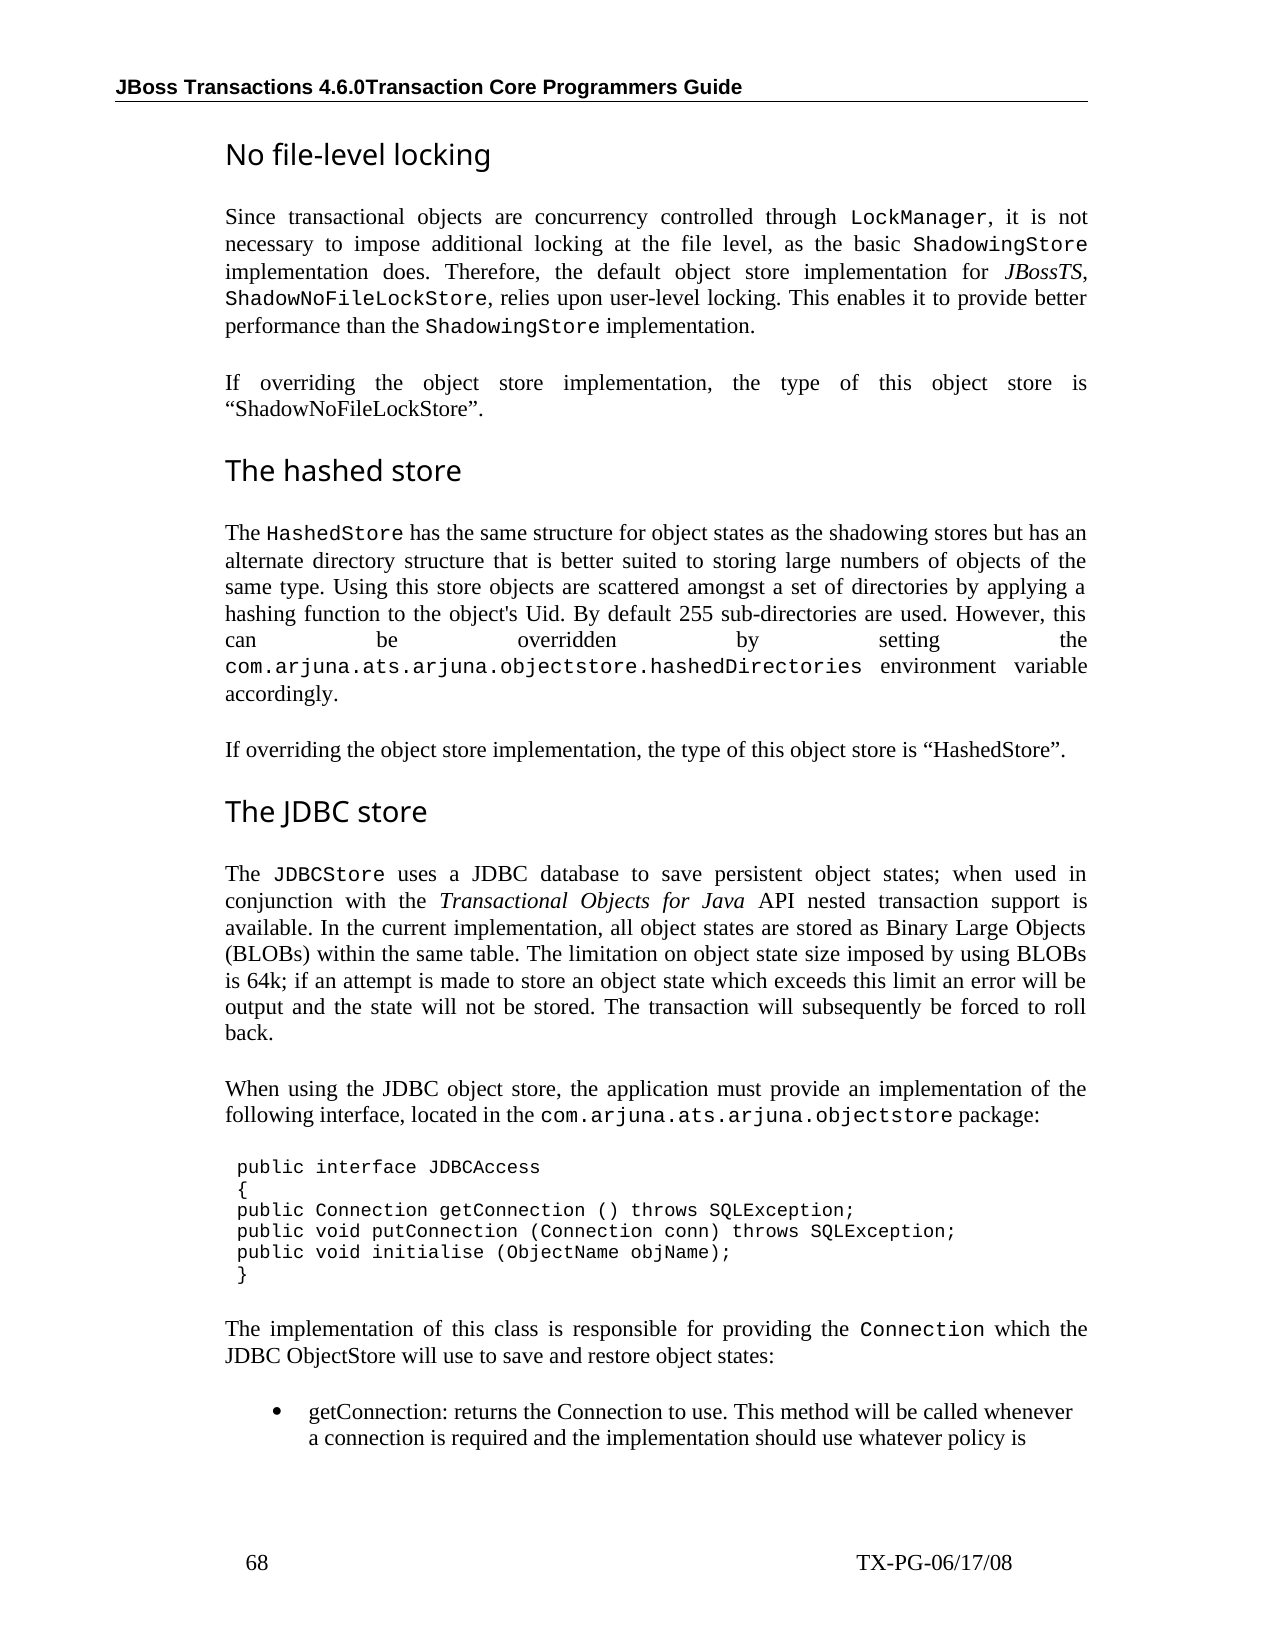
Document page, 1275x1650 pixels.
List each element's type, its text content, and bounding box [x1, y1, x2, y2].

text If overriding the object store implementation, the type of this object store is “HashedStore”. [225, 736, 1088, 762]
subtitle The hashed store [225, 451, 1088, 490]
list getConnection: returns the Connection to use. This method will be called whenever a connection is required and the implementation should use whatever policy is [273, 1398, 1088, 1451]
text The implementation of this class is responsible for providing the Connection which the JDBC ObjectStore will use to save and restore object states: [225, 1315, 1088, 1369]
subtitle No file-level locking [225, 134, 1088, 174]
text public interface JDBCAccess { public Connection getConnection () throws SQLException; public void putConnection (Connection conn) throws SQLException; public void initialise (ObjectName objName); } [237, 1158, 1088, 1286]
text The HashedStore has the same structure for object states as the shadowing stores but has an alternate directory structure that is better suited to storing large numbers of objects of the same type. Using this store objects are scattered amongst a set of directories by applying a hashing function to the object's Uid. By default 255 sub-directories are used. However, this can be overridden by setting the com.arjuna.ats.arjuna.objectstore.hashedDirectories environment variable accordingly. [225, 519, 1088, 706]
text If overriding the object store implementation, the type of this object store is “ShadowNoFileLockStore”. [225, 369, 1088, 421]
text The JDBCStore uses a JDBC database to save persistent object states; when used in conjunction with the Transactional Objects for Java API nested transaction support is available. In the current implementation, all object states are stored as Binary Large Objects (BLOBs) within the same table. The limitation on object state size imposed by using BLOBs is 64k; if an attempt is made to store an object state which exceeds this limit an error will be output and the state will not be stored. The transaction will subsequently be forced to roll back. [225, 860, 1088, 1046]
text Since transactional objects are concurrency controlled through LockManager, it is not necessary to impose additional locking at the file level, as the basic ShadowingStore implementation does. Therefore, the default object store implementation for JBossTS, ShadowNoFileLockStore, relies upon user-level locking. This enables it to provide better performance than the ShadowingStore implementation. [225, 203, 1088, 339]
subtitle The JDBC store [225, 791, 1088, 831]
text When using the JDBC object store, the application must provide an implementation of the following interface, located in the com.arjuna.ats.arjuna.objectstore package: [225, 1075, 1088, 1129]
